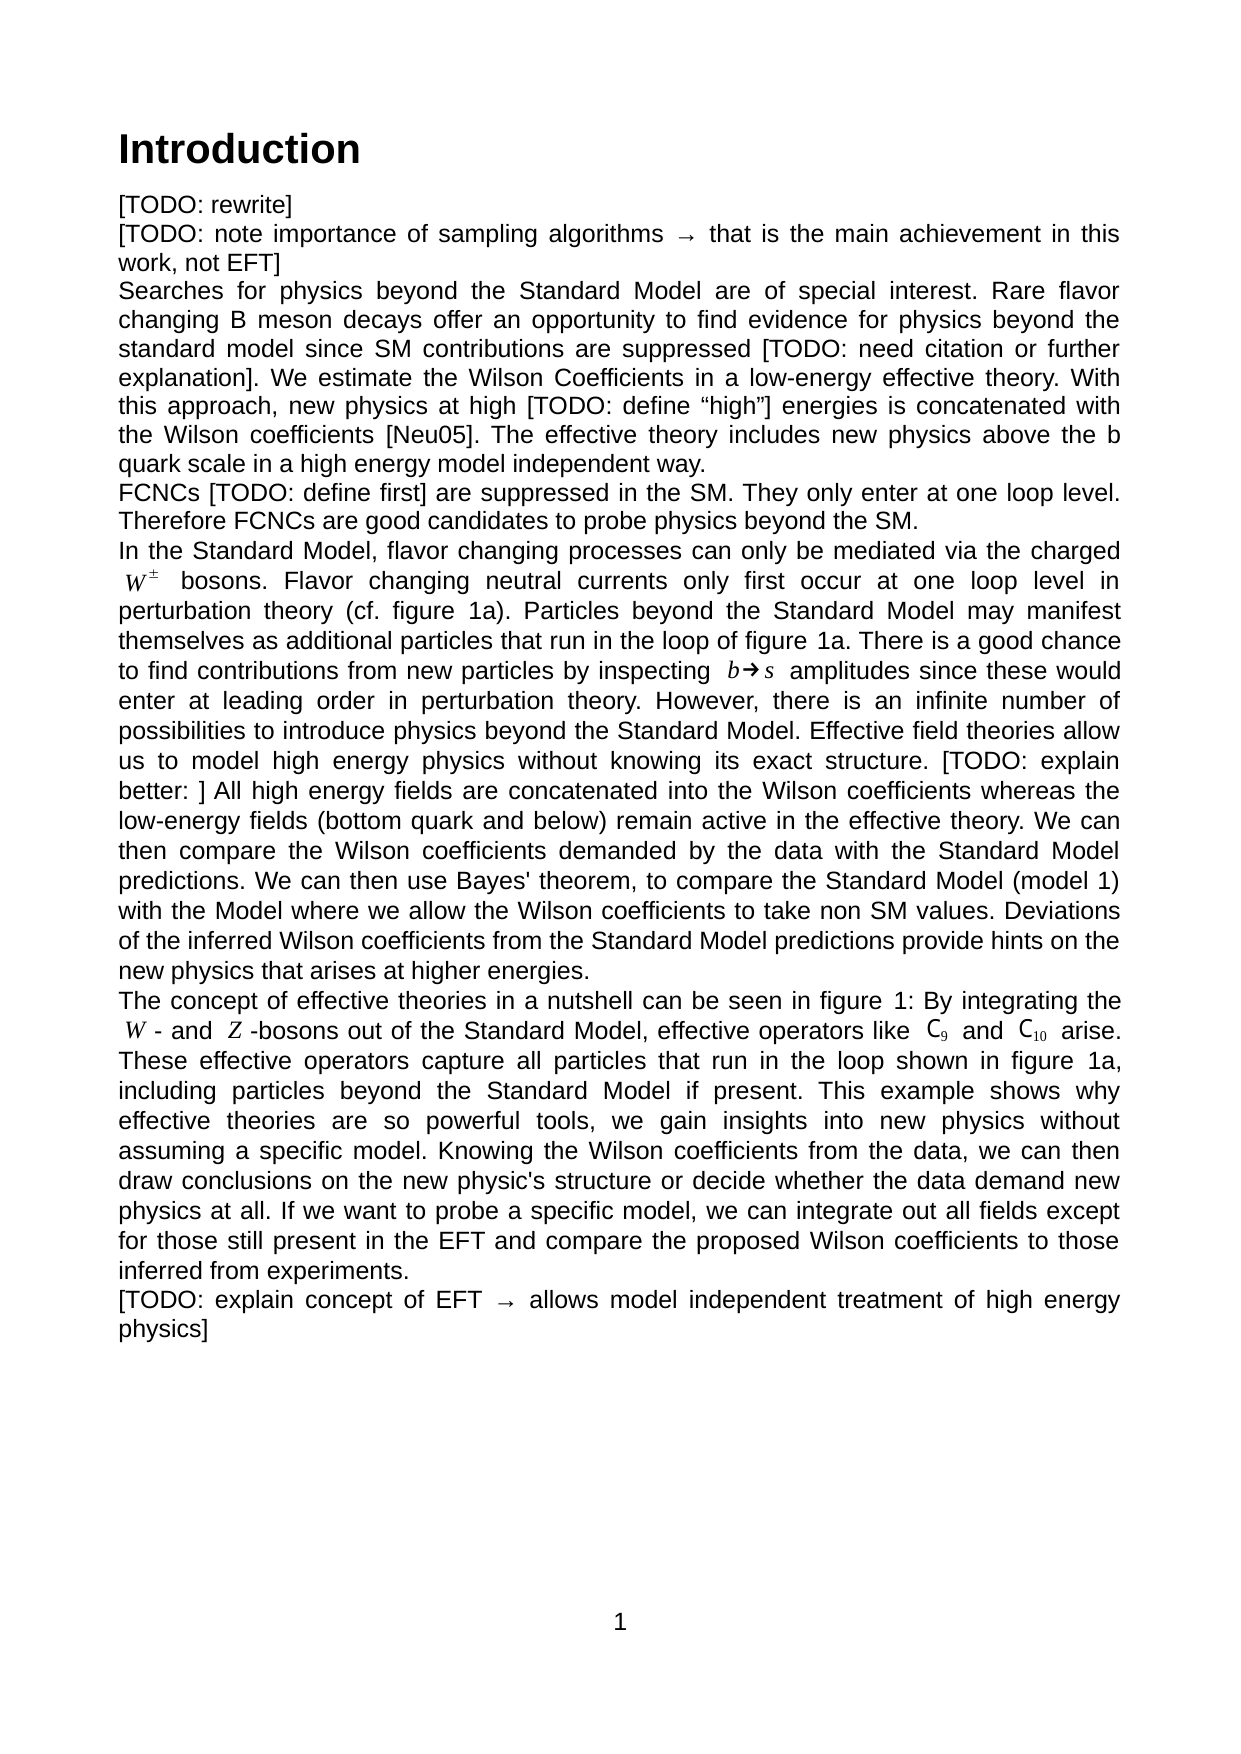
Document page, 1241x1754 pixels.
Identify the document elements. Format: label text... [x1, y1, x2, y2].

text In the Standard Model, flavor changing processes can only be mediated via the charged bosons. Flavor changing neutral currents only first occur at one loop level in perturbation theory (cf. figure 1a). Particles beyond the Standard Model may manifest themselves as additional particles that run in the loop of figure 1a. There is a good chance to find contributions from new particles by inspecting amplitudes since these would enter at leading order in perturbation theory. However, there is an infinite number of possibilities to introduce physics beyond the Standard Model. Effective field theories allow us to model high energy physics without knowing its exact structure. [TODO: explain better: ] All high energy fields are concatenated into the Wilson coefficients whereas the low-energy fields (bottom quark and below) remain active in the effective theory. We can then compare the Wilson coefficients demanded by the data with the Standard Model predictions. We can then use Bayes' theorem, to compare the Standard Model (model 1) with the Model where we allow the Wilson coefficients to take non SM values. Deviations of the inferred Wilson coefficients from the Standard Model predictions provide hints on the new physics that arises at higher energies. [118, 535, 1122, 985]
text [TODO: note importance of sampling algorithms → that is the main achievement in this work, not EFT] [118, 219, 1122, 276]
text FCNCs [TODO: define first] are suppressed in the SM. They only enter at one loop level. Therefore FCNCs are good candidates to probe physics beyond the SM. [118, 478, 1122, 535]
text Introduction [118, 124, 1122, 172]
text [TODO: rewrite] [118, 190, 1122, 219]
text The concept of effective theories in a nutshell can be seen in figure 1: By integrating the - and -bosons out of the Standard Model, effective operators like and arise. These effective operators capture all particles that run in the loop shown in figure 1a, including particles beyond the Standard Model if present. This example shows why effective theories are so powerful tools, we gain insights into new physics without assuming a specific model. Knowing the Wilson coefficients from the data, we can then draw conclusions on the new physic's structure or decide whether the data demand new physics at all. If we want to probe a specific model, we can integrate out all fields except for those still present in the EFT and compare the proposed Wilson coefficients to those inferred from experiments. [118, 985, 1122, 1285]
text Searches for physics beyond the Standard Model are of special interest. Rare flavor changing B meson decays offer an opportunity to find evidence for physics beyond the standard model since SM contributions are suppressed [TODO: need citation or further explanation]. We estimate the Wilson Coefficients in a low-energy effective theory. With this approach, new physics at high [TODO: define “high”] energies is concatenated with the Wilson coefficients [Neu05]. The effective theory includes new physics above the b quark scale in a high energy model independent way. [118, 276, 1122, 478]
text [TODO: explain concept of EFT → allows model independent treatment of high energy physics] [118, 1285, 1122, 1343]
